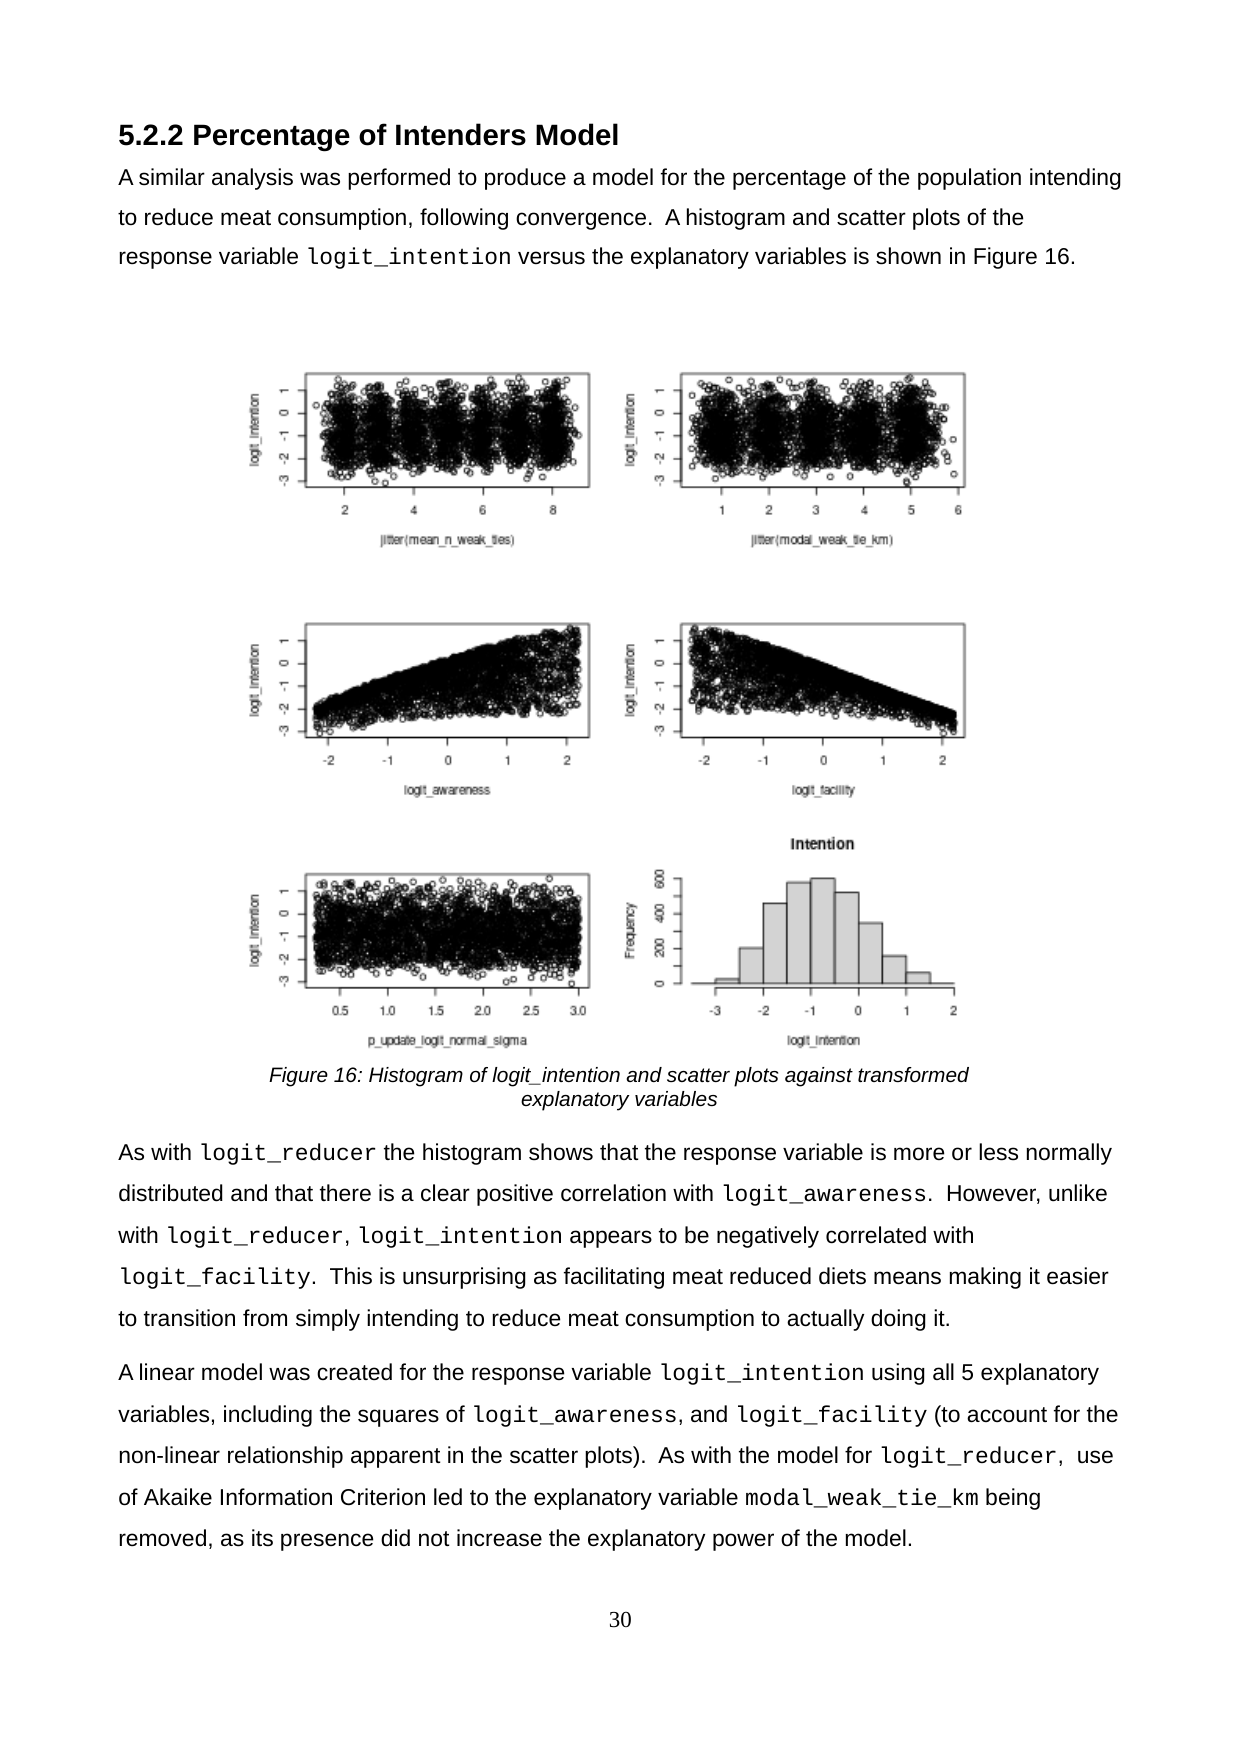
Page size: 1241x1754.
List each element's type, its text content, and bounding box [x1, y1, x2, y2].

text Figure 16: Histogram of logit_intention and scatter plots against transformed explanatory variables [245, 1064, 995, 1111]
subtitle Percentage of Intenders Model [118, 118, 1122, 152]
text As with logit_reducer the histogram shows that the response variable is more or less normally distributed and that there is a clear positive correlation with logit_awareness. However, unlike with logit_reducer, logit_intention appears to be negatively correlated with logit_facility. This is unsurprising as facilitating meat reduced diets means making it easier to transition from simply intending to reduce meat consumption to actually doing it. [118, 1139, 1122, 1331]
text A linear model was created for the response variable logit_intention using all 5 explanatory variables, including the squares of logit_awareness, and logit_facility (to account for the non-linear relationship apparent in the scatter plots). As with the model for logit_reducer, use of Akaike Information Criterion led to the explanatory variable modal_weak_tie_km being removed, as its presence did not increase the explanatory power of the model. [118, 1359, 1122, 1551]
picture [245, 313, 995, 1064]
text A similar analysis was performed to produce a model for the percentage of the population intending to reduce meat consumption, following convergence. A histogram and scatter plots of the response variable logit_intention versus the explanatory variables is shown in Figure 16. [118, 164, 1122, 272]
